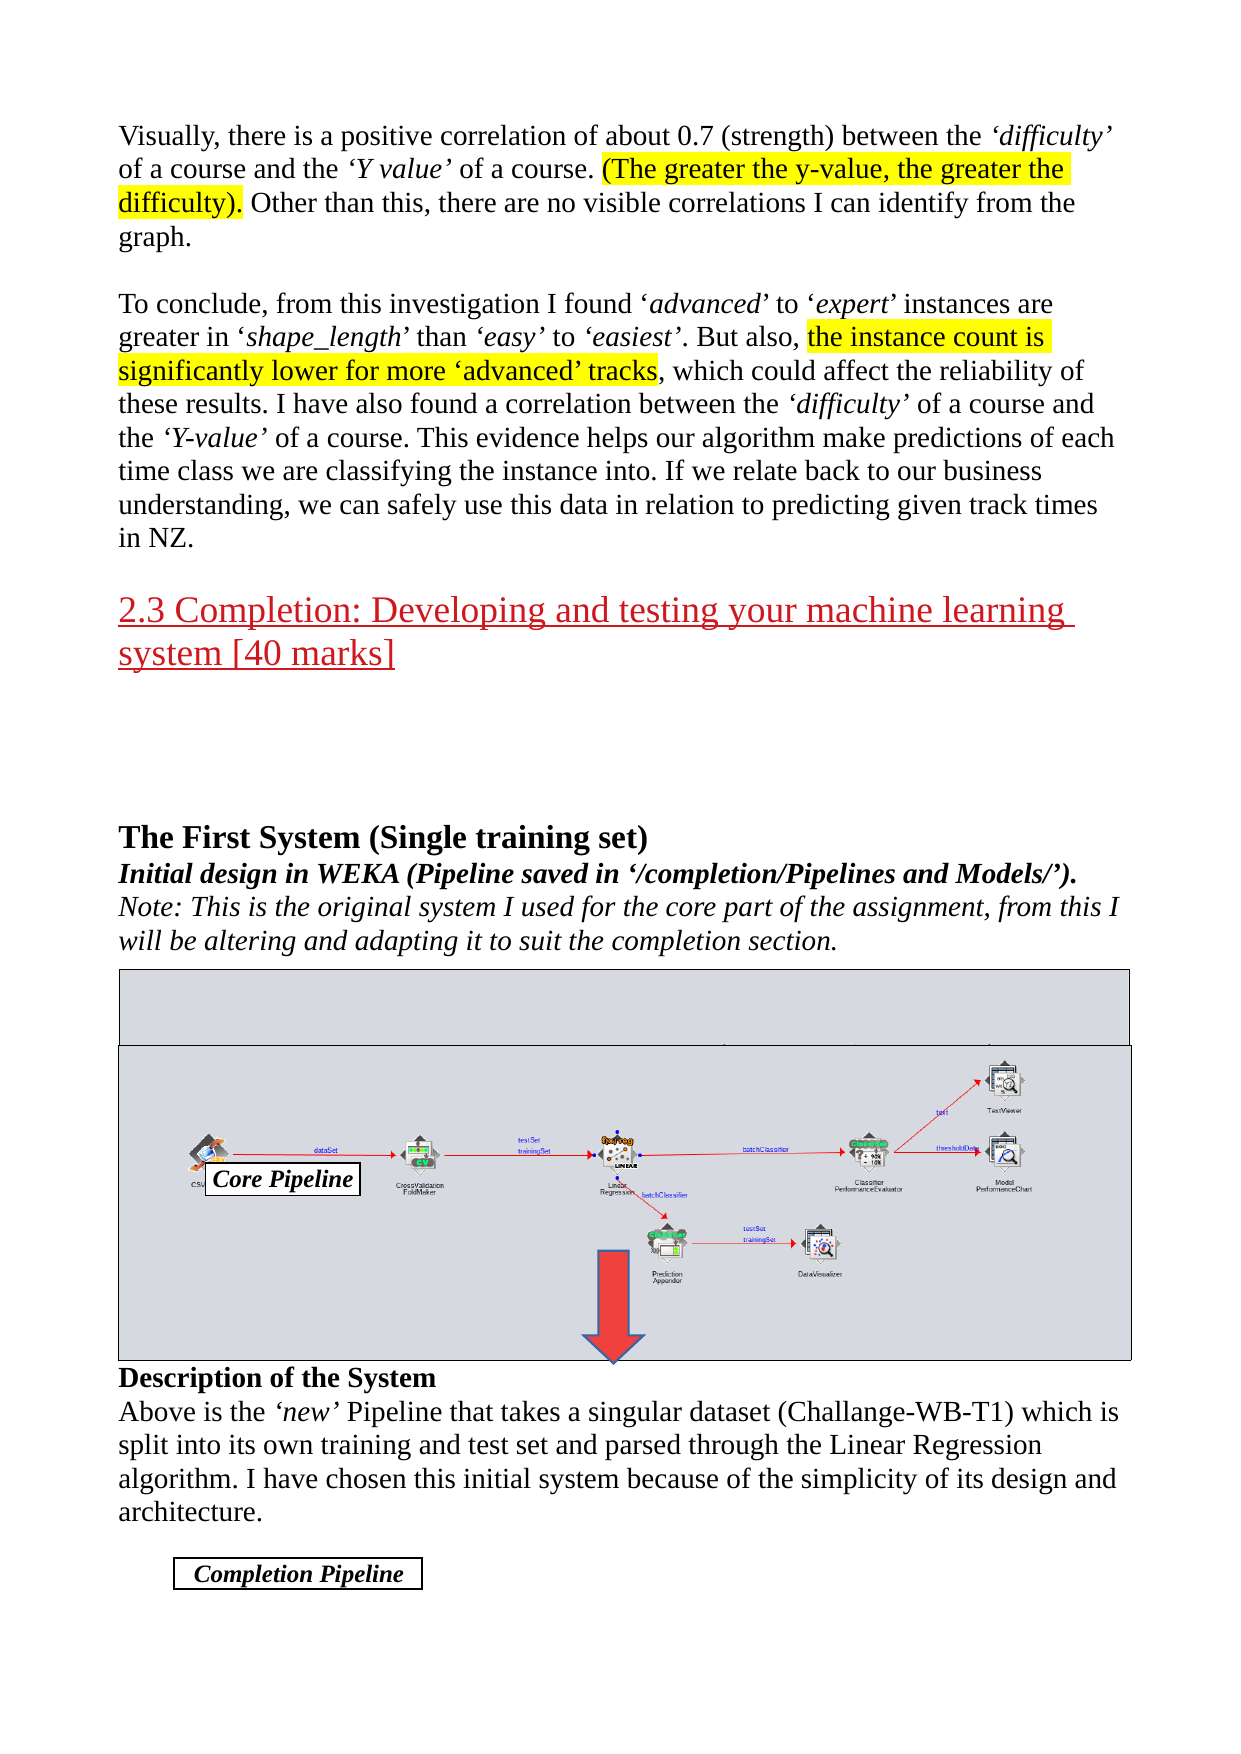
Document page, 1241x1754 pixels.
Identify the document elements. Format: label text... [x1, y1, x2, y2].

text Initial design in WEKA (Pipeline saved in ‘/completion/Pipelines and Models/’). [118, 856, 1122, 889]
text Test set: Challenge-AB-Data12-Test [118, 760, 1122, 789]
text Core Pipeline [206, 1164, 359, 1192]
text Completion Pipeline [175, 1559, 421, 1587]
text The First System (Single training set) [118, 818, 1122, 856]
text Datasets I will be analysing in this section: [118, 674, 1122, 703]
text Description of the System [118, 1361, 1122, 1394]
text Training set one: Challange-WB-T1 [118, 703, 1122, 731]
text To conclude, from this investigation I found ‘advanced’ to ‘expert’ instances are greater in ‘shape_length’ than ‘easy’ to ‘easiest’. But also, the instance count is significantly lower for more ‘advanced’ tracks, which could affect the reliability of these results. I have also found a correlation between the ‘difficulty’ of a course and the ‘Y-value’ of a course. This evidence helps our algorithm make predictions of each time class we are classifying the instance into. If we relate back to our business understanding, we can safely use this data in relation to predicting given track times in NZ. [118, 286, 1122, 554]
text 2.3 Completion: Developing and testing your machine learning system [40 marks] [118, 588, 1122, 674]
text Visually, there is a positive correlation of about 0.7 (strength) between the ‘difficulty’ of a course and the ‘Y value’ of a course. (The greater the y-value, the greater the difficulty). Other than this, there are no visible correlations I can identify from the graph. [118, 118, 1122, 252]
text Training set two: Challange-WB-T2 [118, 731, 1122, 760]
text Above is the ‘new’ Pipeline that takes a singular dataset (Challange-WB-T1) which is split into its own training and test set and parsed through the Linear Regression algorithm. I have chosen this initial system because of the simplicity of its design and architecture. [118, 1394, 1122, 1528]
text Note: This is the original system I used for the core part of the assignment, from this I will be altering and adapting it to suit the completion section. [118, 889, 1122, 957]
